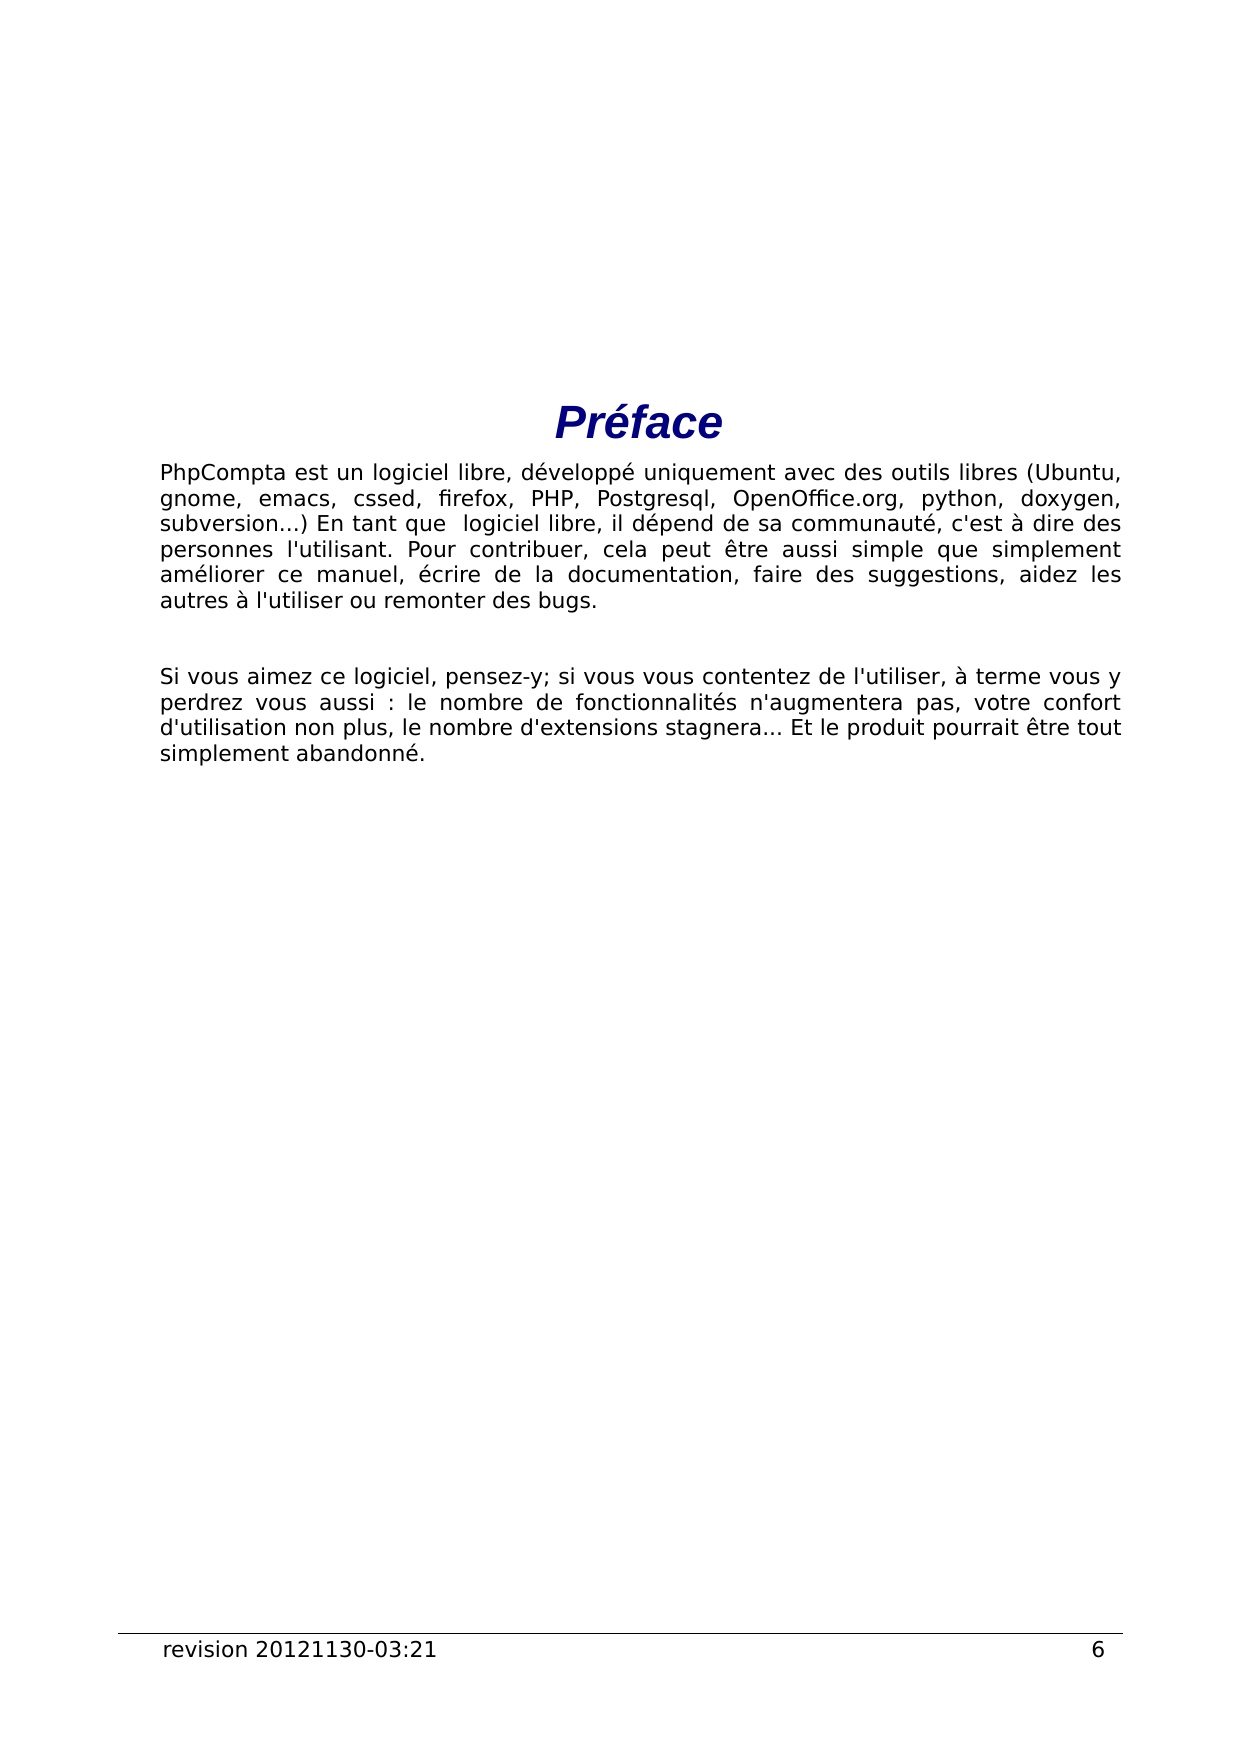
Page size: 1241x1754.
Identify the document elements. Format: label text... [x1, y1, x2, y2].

text Si vous aimez ce logiciel, pensez-y; si vous vous contentez de l'utiliser, à terme vous y perdrez vous aussi : le nombre de fonctionnalités n'augmentera pas, votre confort d'utilisation non plus, le nombre d'extensions stagnera... Et le produit pourrait être tout simplement abandonné. [159, 664, 1123, 766]
subtitle Préface [159, 394, 1123, 448]
text PhpCompta est un logiciel libre, développé uniquement avec des outils libres (Ubuntu, gnome, emacs, cssed, firefox, PHP, Postgresql, OpenOffice.org, python, doxygen, subversion...) En tant que logiciel libre, il dépend de sa communauté, c'est à dire des personnes l'utilisant. Pour contribuer, cela peut être aussi simple que simplement améliorer ce manuel, écrire de la documentation, faire des suggestions, aidez les autres à l'utiliser ou remonter des bugs. [159, 461, 1123, 614]
